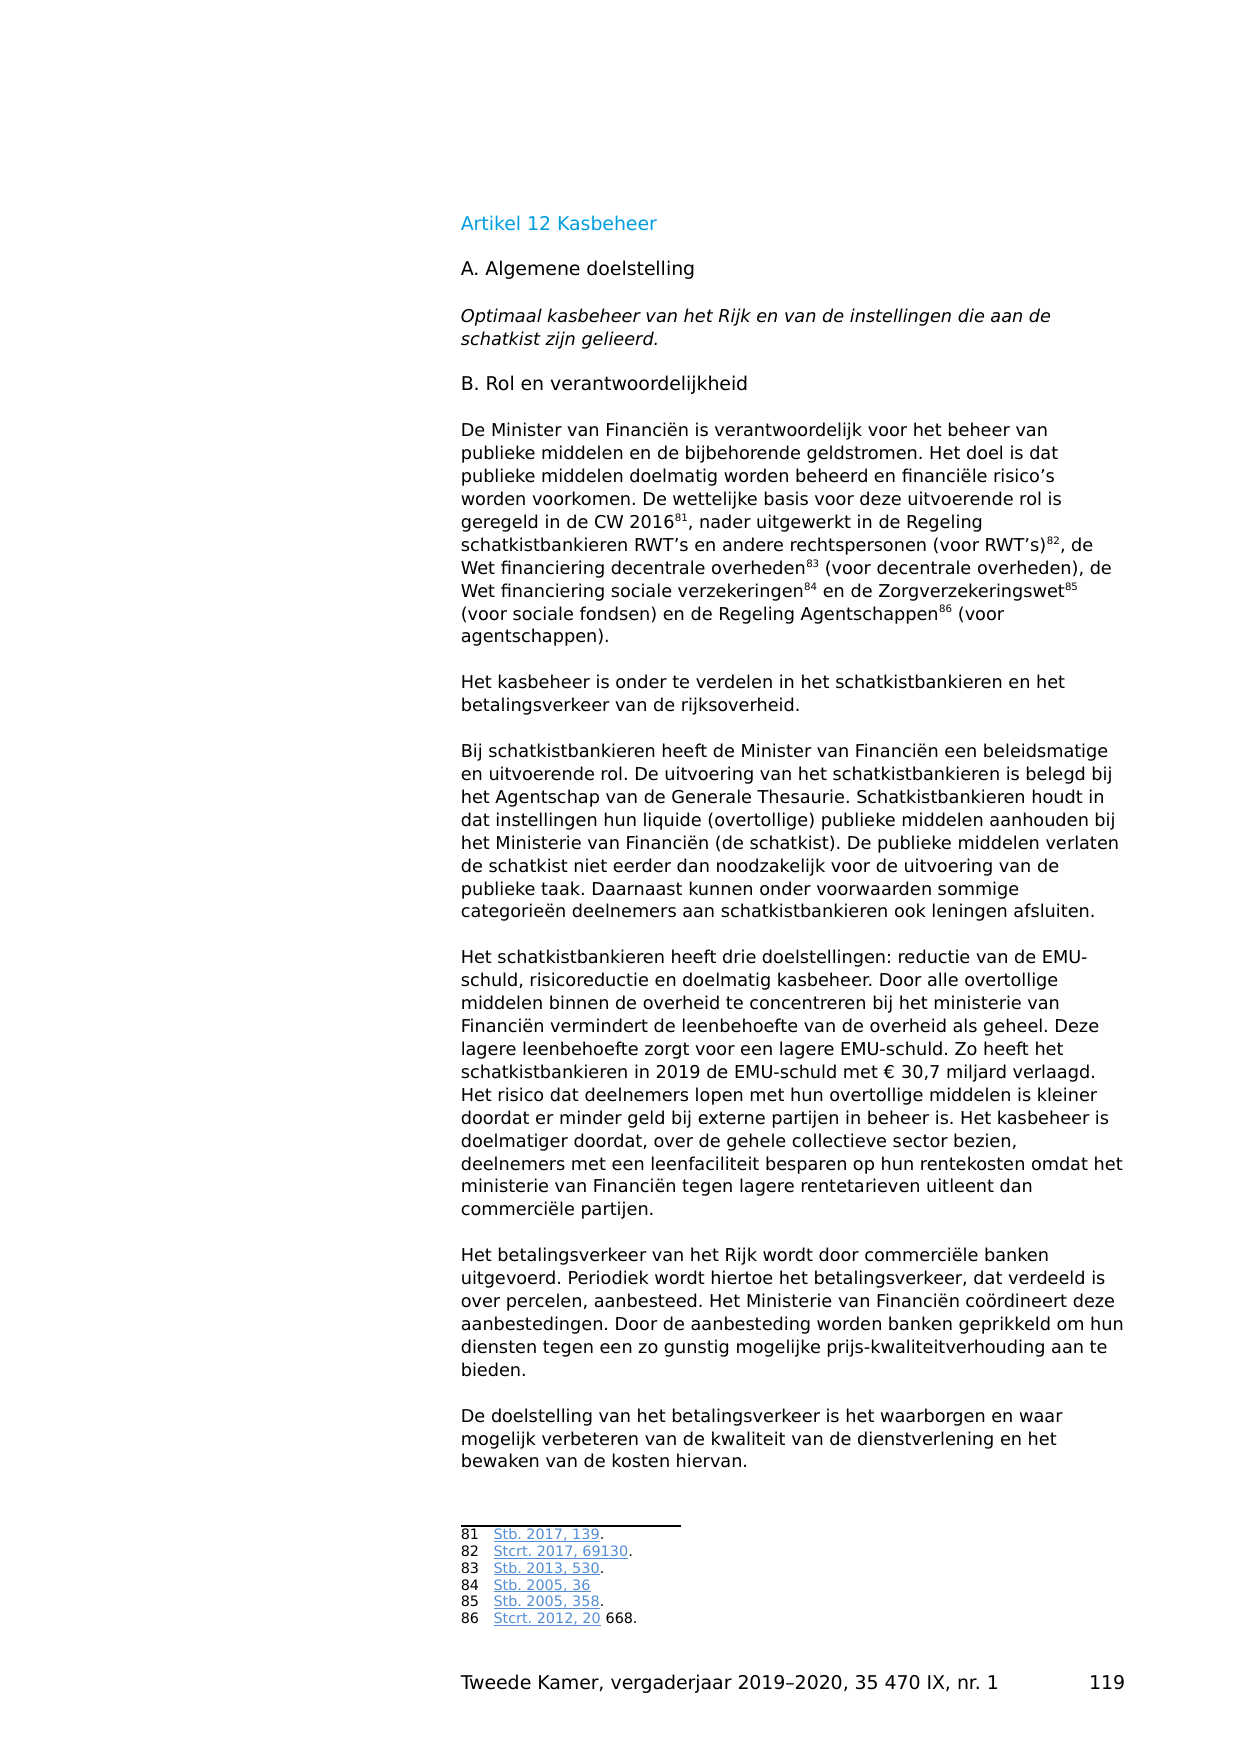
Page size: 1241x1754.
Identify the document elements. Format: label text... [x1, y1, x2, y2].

title A. Algemene doelstelling [461, 258, 1125, 280]
text __Stb. 2005, 358. [461, 1593, 1125, 1610]
text __Stcrt. 2012, 20 668. [461, 1610, 1125, 1627]
text Het schatkistbankieren heeft drie doelstellingen: reductie van de EMU-schuld, risicoreductie en doelmatig kasbeheer. Door alle overtollige middelen binnen de overheid te concentreren bij het ministerie van Financiën vermindert de leenbehoefte van de overheid als geheel. Deze lagere leenbehoefte zorgt voor een lagere EMU-schuld. Zo heeft het schatkistbankieren in 2019 de EMU-schuld met € 30,7 miljard verlaagd. Het risico dat deelnemers lopen met hun overtollige middelen is kleiner doordat er minder geld bij externe partijen in beheer is. Het kasbeheer is doelmatiger doordat, over de gehele collectieve sector bezien, deelnemers met een leenfaciliteit besparen op hun rentekosten omdat het ministerie van Financiën tegen lagere rentetarieven uitleent dan commerciële partijen. [461, 945, 1125, 1220]
text __Stb. 2013, 530. [461, 1560, 1125, 1577]
title B. Rol en verantwoordelijkheid [461, 373, 1125, 395]
text Bij schatkistbankieren heeft de Minister van Financiën een beleidsmatige en uitvoerende rol. De uitvoering van het schatkistbankieren is belegd bij het Agentschap van de Generale Thesaurie. Schatkistbankieren houdt in dat instellingen hun liquide (overtollige) publieke middelen aanhouden bij het Ministerie van Financiën (de schatkist). De publieke middelen verlaten de schatkist niet eerder dan noodzakelijk voor de uitvoering van de publieke taak. Daarnaast kunnen onder voorwaarden sommige categorieën deelnemers aan schatkistbankieren ook leningen afsluiten. [461, 739, 1125, 922]
text __Stb. 2005, 36 [461, 1577, 1125, 1593]
title Artikel 12 Kasbeheer [461, 213, 1125, 235]
text Het kasbeheer is onder te verdelen in het schatkistbankieren en het betalingsverkeer van de rijksoverheid. [461, 670, 1125, 716]
text __Stcrt. 2017, 69130. [461, 1543, 1125, 1560]
text __Stb. 2017, 139. [461, 1526, 1125, 1543]
text Optimaal kasbeheer van het Rijk en van de instellingen die aan de schatkist zijn gelieerd. [461, 304, 1125, 350]
text De doelstelling van het betalingsverkeer is het waarborgen en waar mogelijk verbeteren van de kwaliteit van de dienstverlening en het bewaken van de kosten hiervan. [461, 1404, 1125, 1472]
text De Minister van Financiën is verantwoordelijk voor het beheer van publieke middelen en de bijbehorende geldstromen. Het doel is dat publieke middelen doelmatig worden beheerd en financiële risico’s worden voorkomen. De wettelijke basis voor deze uitvoerende rol is geregeld in de CW 2016, nader uitgewerkt in de Regeling schatkistbankieren RWT’s en andere rechtspersonen (voor RWT’s), de Wet financiering decentrale overheden (voor decentrale overheden), de Wet financiering sociale verzekeringen en de Zorgverzekeringswet (voor sociale fondsen) en de Regeling Agentschappen (voor agentschappen). [461, 418, 1125, 647]
text Het betalingsverkeer van het Rijk wordt door commerciële banken uitgevoerd. Periodiek wordt hiertoe het betalingsverkeer, dat verdeeld is over percelen, aanbesteed. Het Ministerie van Financiën coördineert deze aanbestedingen. Door de aanbesteding worden banken geprikkeld om hun diensten tegen een zo gunstig mogelijke prijs-kwaliteitverhouding aan te bieden. [461, 1243, 1125, 1381]
